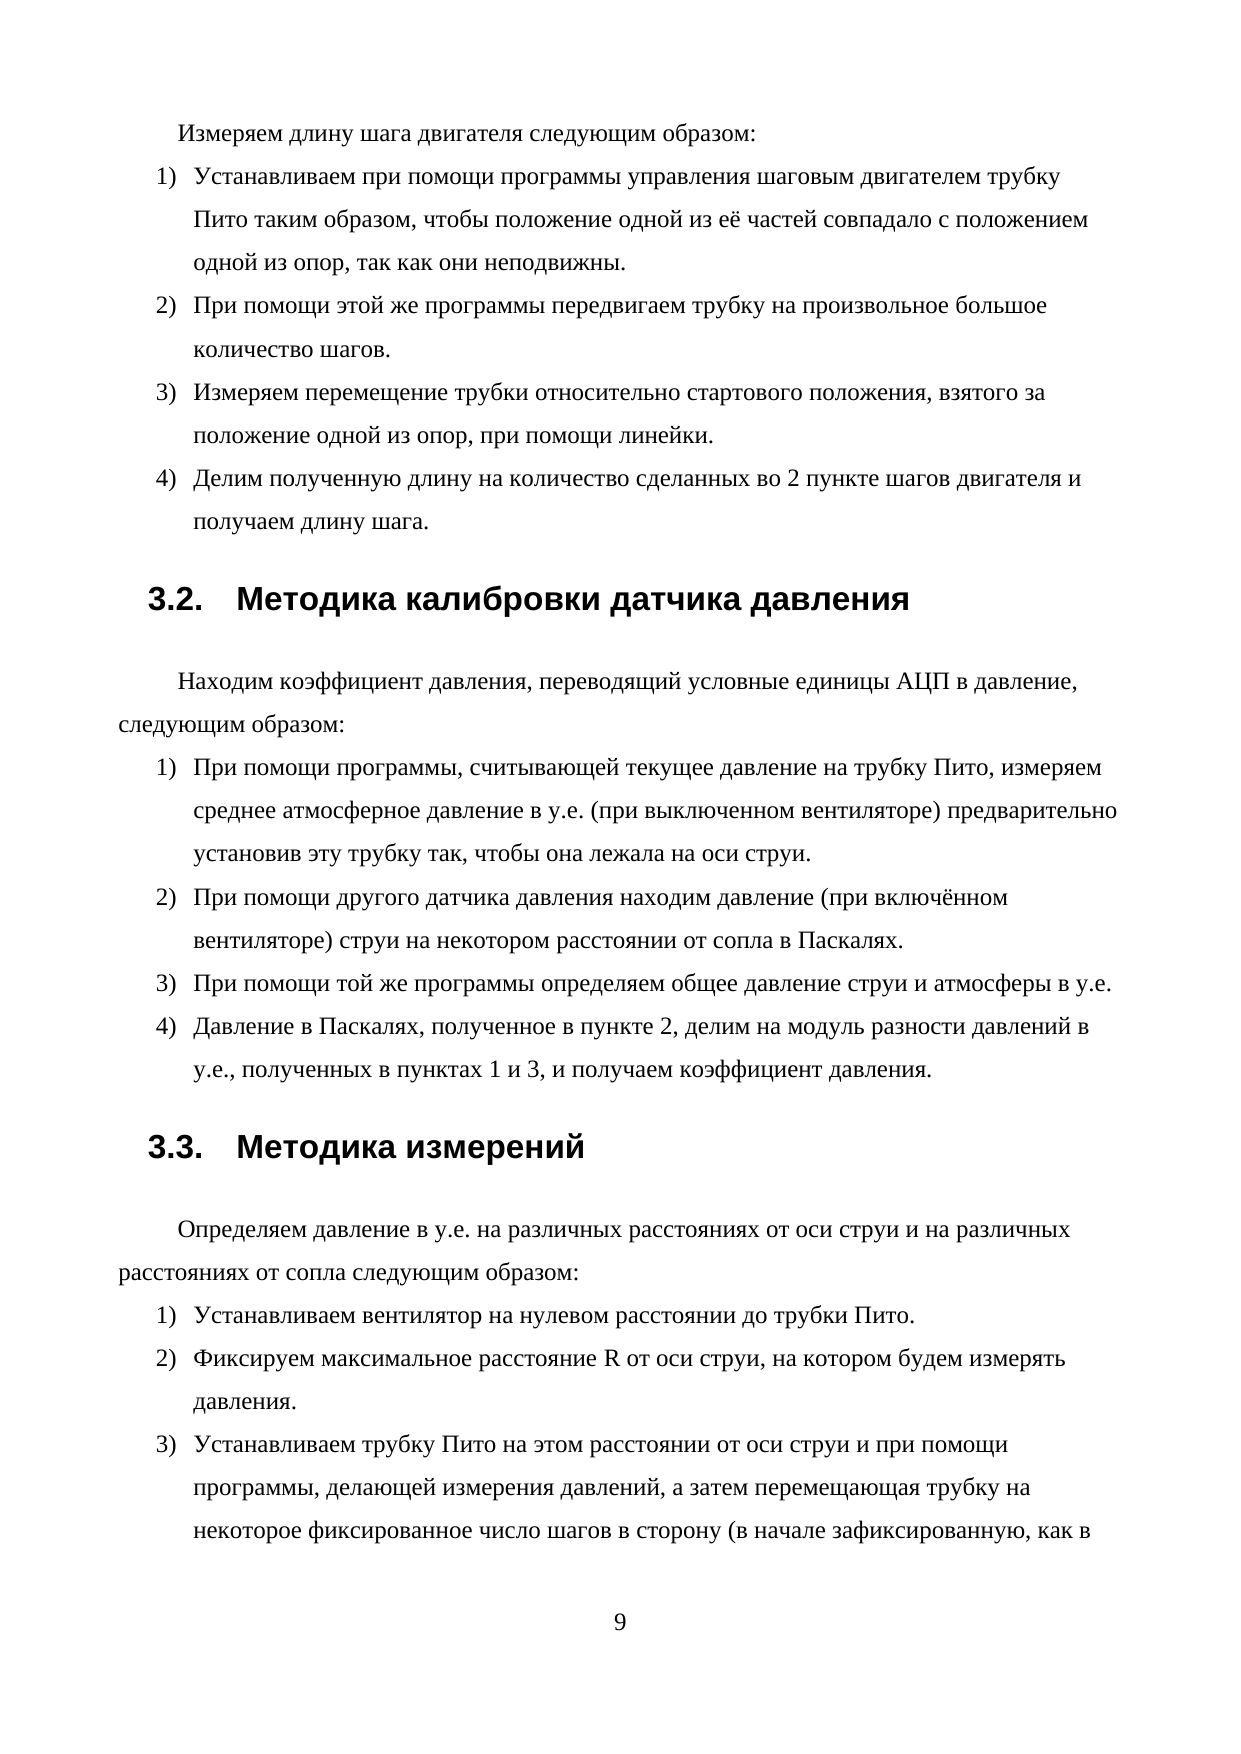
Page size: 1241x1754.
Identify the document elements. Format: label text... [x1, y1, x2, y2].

list Измеряем перемещение трубки относительно стартового положения, взятого за положение одной из опор, при помощи линейки. [156, 377, 1122, 449]
text Измеряем длину шага двигателя следующим образом: [118, 118, 1122, 147]
list Устанавливаем трубку Пито на этом расстоянии от оси струи и при помощи программы, делающей измерения давлений, а затем перемещающая трубку на некоторое фиксированное число шагов в сторону (в начале зафиксированную, как в [156, 1429, 1122, 1544]
list Давление в Паскалях, полученное в пункте 2, делим на модуль разности давлений в у.е., полученных в пунктах 1 и 3, и получаем коэффициент давления. [156, 1011, 1122, 1083]
list При помощи программы, считывающей текущее давление на трубку Пито, измеряем среднее атмосферное давление в у.е. (при выключенном вентиляторе) предварительно установив эту трубку так, чтобы она лежала на оси струи. [156, 752, 1122, 867]
list При помощи другого датчика давления находим давление (при включённом вентиляторе) струи на некотором расстоянии от сопла в Паскалях. [156, 882, 1122, 953]
subtitle Методика калибровки датчика давления [118, 579, 1093, 617]
list Устанавливаем вентилятор на нулевом расстоянии до трубки Пито. [156, 1300, 1122, 1329]
list При помощи этой же программы передвигаем трубку на произвольное большое количество шагов. [156, 291, 1122, 362]
text Находим коэффициент давления, переводящий условные единицы АЦП в давление, следующим образом: [118, 666, 1122, 738]
text Определяем давление в у.е. на различных расстояниях от оси струи и на различных расстояниях от сопла следующим образом: [118, 1214, 1122, 1286]
list Фиксируем максимальное расстояние R от оси струи, на котором будем измерять давления. [156, 1343, 1122, 1415]
list Устанавливаем при помощи программы управления шаговым двигателем трубку Пито таким образом, чтобы положение одной из её частей совпадало с положением одной из опор, так как они неподвижны. [156, 161, 1122, 276]
list При помощи той же программы определяем общее давление струи и атмосферы в у.е. [156, 968, 1122, 997]
subtitle Методика измерений [118, 1127, 1093, 1165]
list Делим полученную длину на количество сделанных во 2 пункте шагов двигателя и получаем длину шага. [156, 463, 1122, 535]
